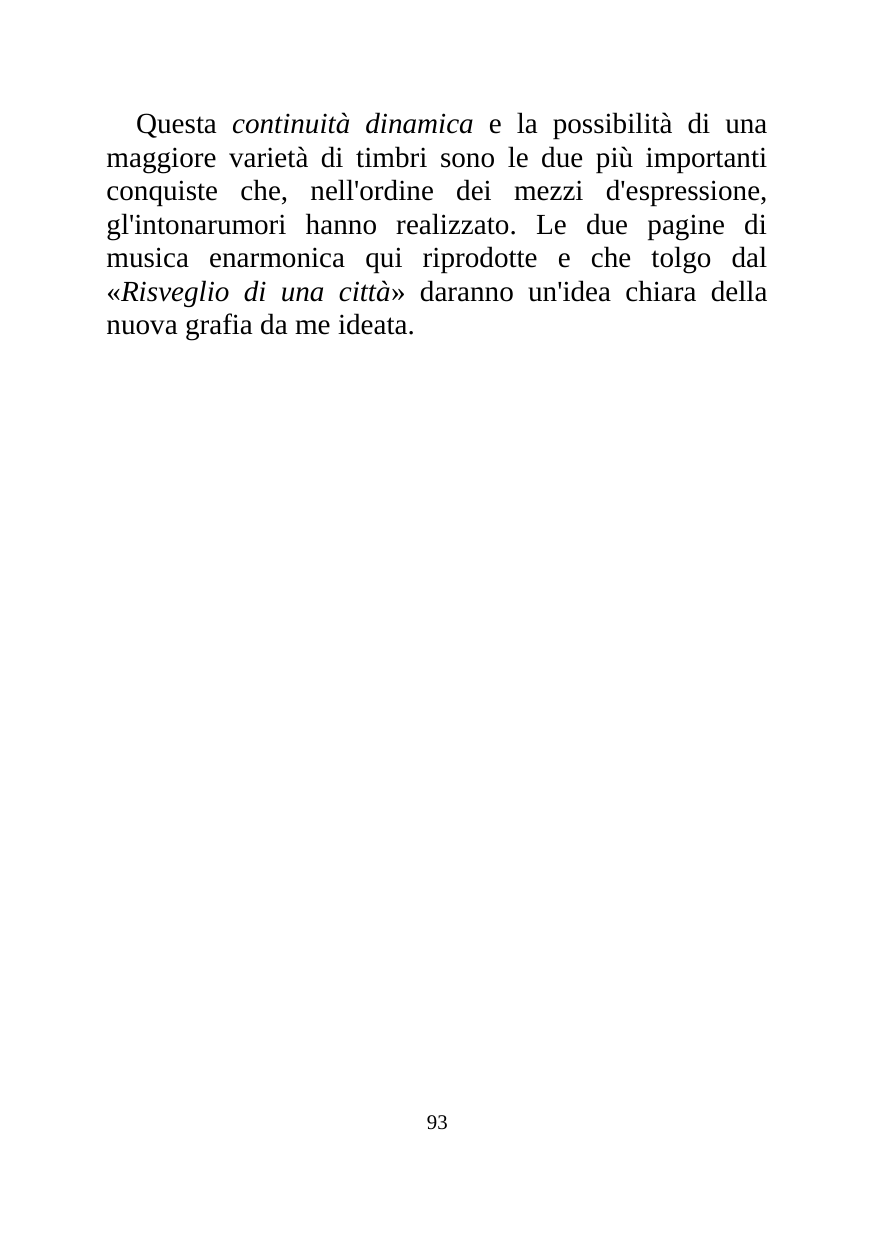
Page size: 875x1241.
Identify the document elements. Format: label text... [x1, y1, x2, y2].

text Questa continuità dinamica e la possibilità di una maggiore varietà di timbri sono le due più importanti conquiste che, nell'ordine dei mezzi d'espressione, gl'intonarumori hanno realizzato. Le due pagine di musica enarmonica qui riprodotte e che tolgo dal «Risveglio di una città» daranno un'idea chiara della nuova grafia da me ideata. [106, 106, 768, 341]
